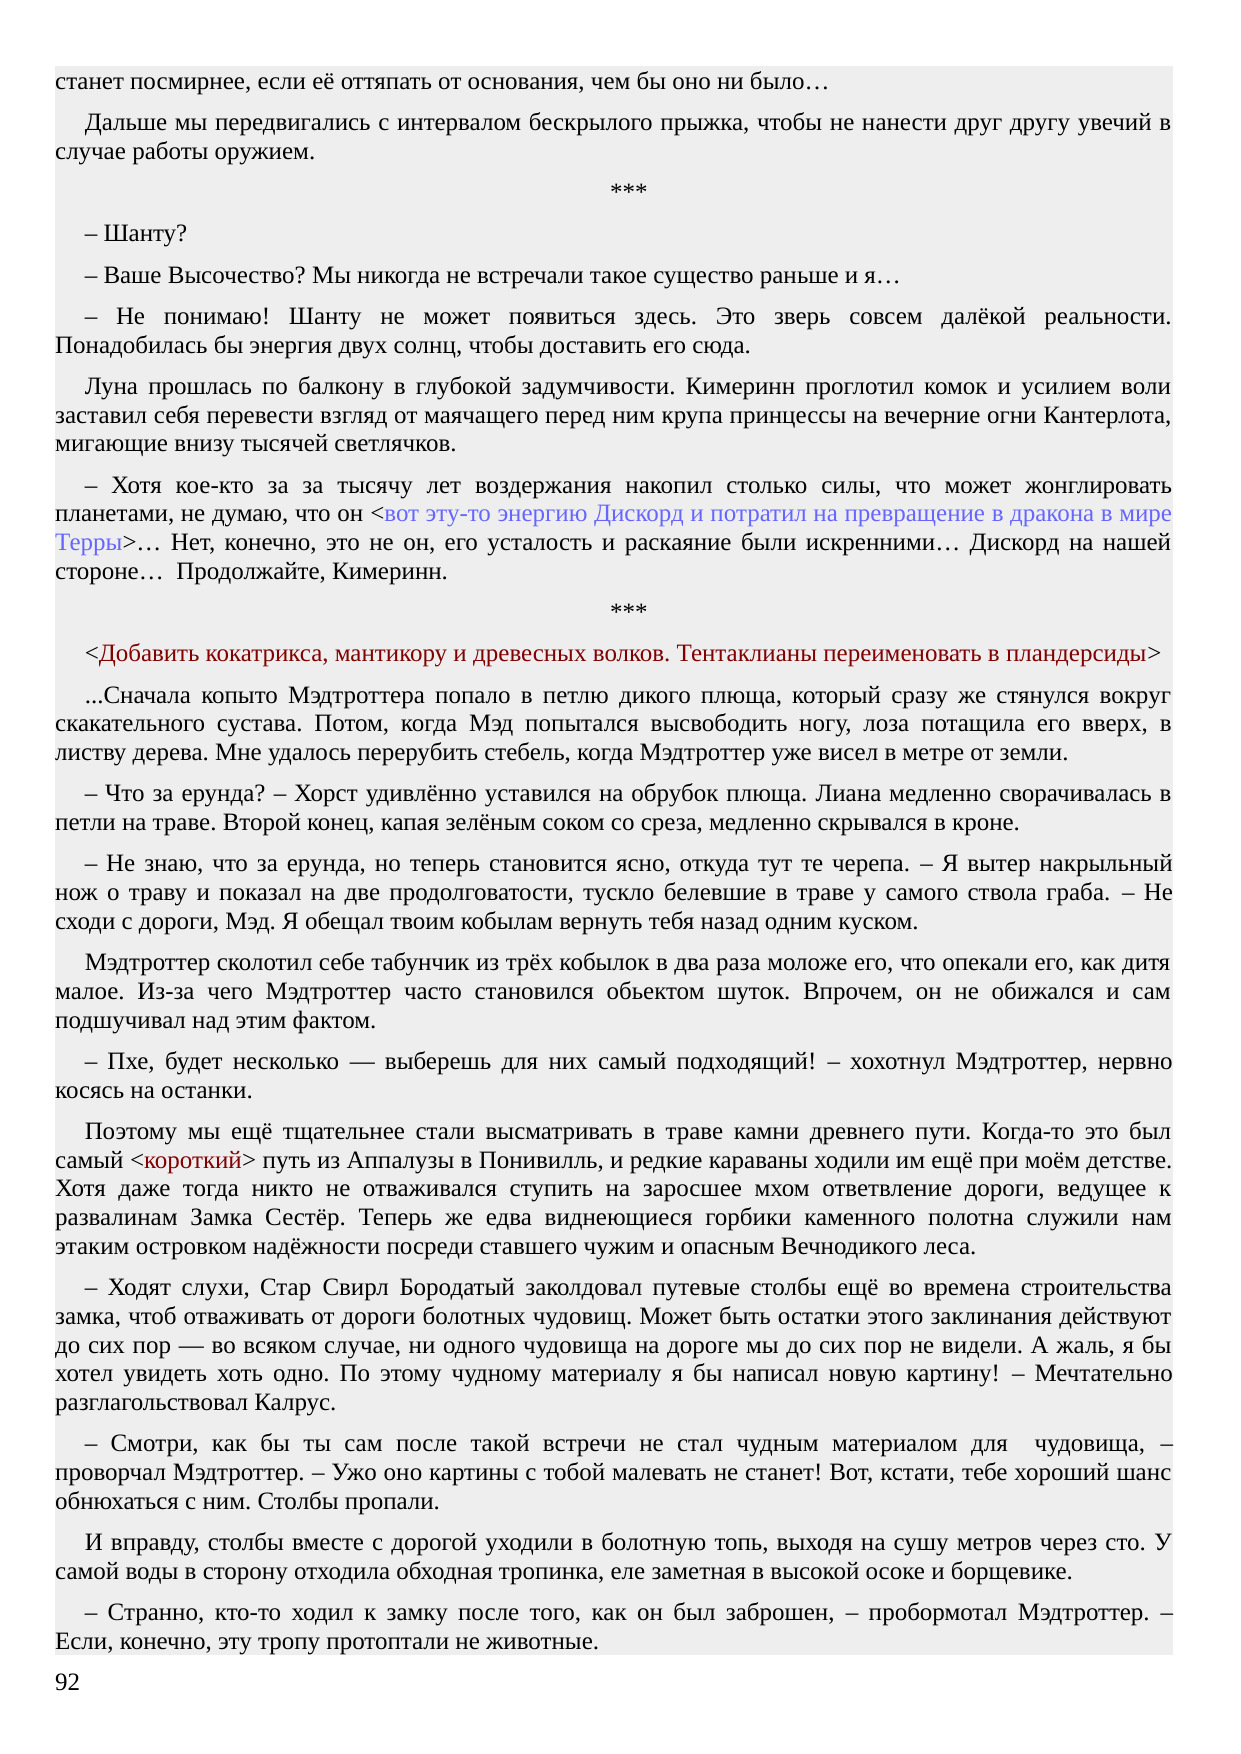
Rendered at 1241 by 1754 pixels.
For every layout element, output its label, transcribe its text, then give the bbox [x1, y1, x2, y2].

text станет посмирнее, если её оттяпать от основания, чем бы оно ни было… [55, 66, 1173, 95]
text ...Сначала копыто Мэдтроттера попало в петлю дикого плюща, который сразу же стянулся вокруг скакательного сустава. Потом, когда Мэд попытался высвободить ногу, лоза потащила его вверх, в листву дерева. Мне удалось перерубить стебель, когда Мэдтроттер уже висел в метре от земли. [55, 680, 1173, 766]
text Дальше мы передвигались с интервалом бескрылого прыжка, чтобы не нанести друг другу увечий в случае работы оружием. [55, 107, 1173, 165]
text *** [55, 177, 1173, 206]
text – Шанту? [55, 218, 1173, 247]
text – Пхе, будет несколько — выберешь для них самый подходящий! – хохотнул Мэдтроттер, нервно косясь на останки. [55, 1046, 1173, 1103]
text И вправду, столбы вместе с дорогой уходили в болотную топь, выходя на сушу метров через сто. У самой воды в сторону отходила обходная тропинка, еле заметная в высокой осоке и борщевике. [55, 1527, 1173, 1585]
text *** [55, 597, 1173, 626]
text Луна прошлась по балкону в глубокой задумчивости. Кимеринн проглотил комок и усилием воли заставил себя перевести взгляд от маячащего перед ним крупа принцессы на вечерние огни Кантерлота, мигающие внизу тысячей светлячков. [55, 371, 1173, 457]
text Мэдтроттер сколотил себе табунчик из трёх кобылок в два раза моложе его, что опекали его, как дитя малое. Из-за чего Мэдтроттер часто становился обьектом шуток. Впрочем, он не обижался и сам подшучивал над этим фактом. [55, 947, 1173, 1033]
text – Не знаю, что за ерунда, но теперь становится ясно, откуда тут те черепа. – Я вытер накрыльный нож о траву и показал на две продолговатости, тускло белевшие в траве у самого ствола граба. – Не сходи с дороги, Мэд. Я обещал твоим кобылам вернуть тебя назад одним куском. [55, 848, 1173, 935]
text – Что за ерунда? – Хорст удивлённо уставился на обрубок плюща. Лиана медленно сворачивалась в петли на траве. Второй конец, капая зелёным соком со среза, медленно скрывался в кроне. [55, 778, 1173, 836]
text Поэтому мы ещё тщательнее стали высматривать в траве камни древнего пути. Когда-то это был самый <короткий> путь из Аппалузы в Понивилль, и редкие караваны ходили им ещё при моём детстве. Хотя даже тогда никто не отваживался ступить на заросшее мхом ответвление дороги, ведущее к развалинам Замка Сестёр. Теперь же едва виднеющиеся горбики каменного полотна служили нам этаким островком надёжности посреди ставшего чужим и опасным Вечнодикого леса. [55, 1116, 1173, 1260]
text – Смотри, как бы ты сам после такой встречи не стал чудным материалом для чудовища, – проворчал Мэдтроттер. – Ужо оно картины с тобой малевать не станет! Вот, кстати, тебе хороший шанс обнюхаться с ним. Столбы пропали. [55, 1428, 1173, 1515]
text – Не понимаю! Шанту не может появиться здесь. Это зверь совсем далёкой реальности. Понадобилась бы энергия двух солнц, чтобы доставить его сюда. [55, 301, 1173, 358]
text – Хотя кое-кто за за тысячу лет воздержания накопил столько силы, что может жонглировать планетами, не думаю, что он <вот эту-то энергию Дискорд и потратил на превращение в дракона в мире Терры>… Нет, конечно, это не он, его усталость и раскаяние были искренними… Дискорд на нашей стороне… Продолжайте, Кимеринн. [55, 470, 1173, 585]
text – Ходят слухи, Стар Cвирл Бородатый заколдовал путевые столбы ещё во времена строительства замка, чтоб отваживать от дороги болотных чудовищ. Может быть остатки этого заклинания действуют до сих пор — во всяком случае, ни одного чудовища на дороге мы до сих пор не видели. А жаль, я бы хотел увидеть хоть одно. По этому чудному материалу я бы написал новую картину! – Мечтательно разглагольствовал Калрус. [55, 1272, 1173, 1416]
text <Добавить кокатрикса, мантикору и древесных волков. Тентаклианы переименовать в пландерсиды> [55, 638, 1173, 667]
text – Странно, кто-то ходил к замку после того, как он был заброшен, – пробормотал Мэдтроттер. – Если, конечно, эту тропу протоптали не животные. [55, 1597, 1173, 1655]
text – Ваше Высочество? Мы никогда не встречали такое существо раньше и я… [55, 260, 1173, 288]
